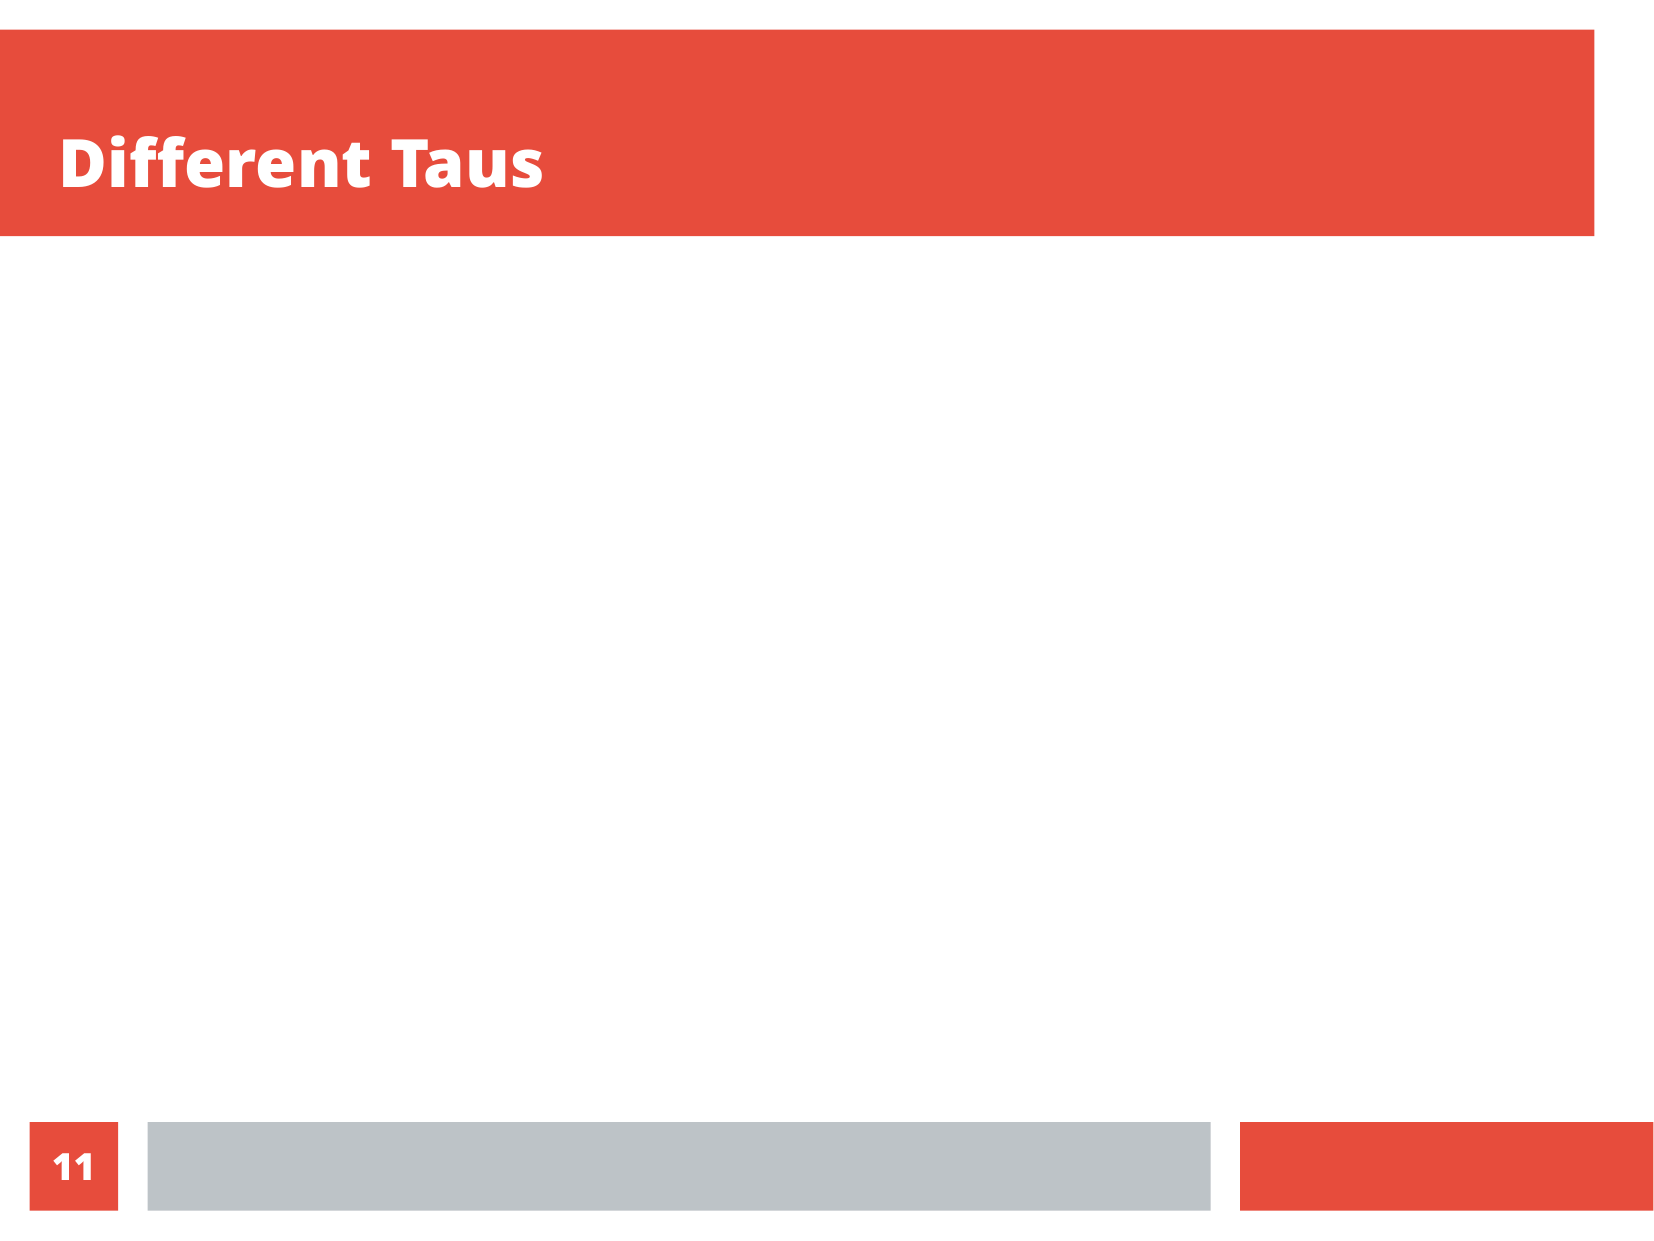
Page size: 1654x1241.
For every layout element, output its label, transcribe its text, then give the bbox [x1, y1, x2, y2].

title Different Taus [59, 59, 1595, 207]
